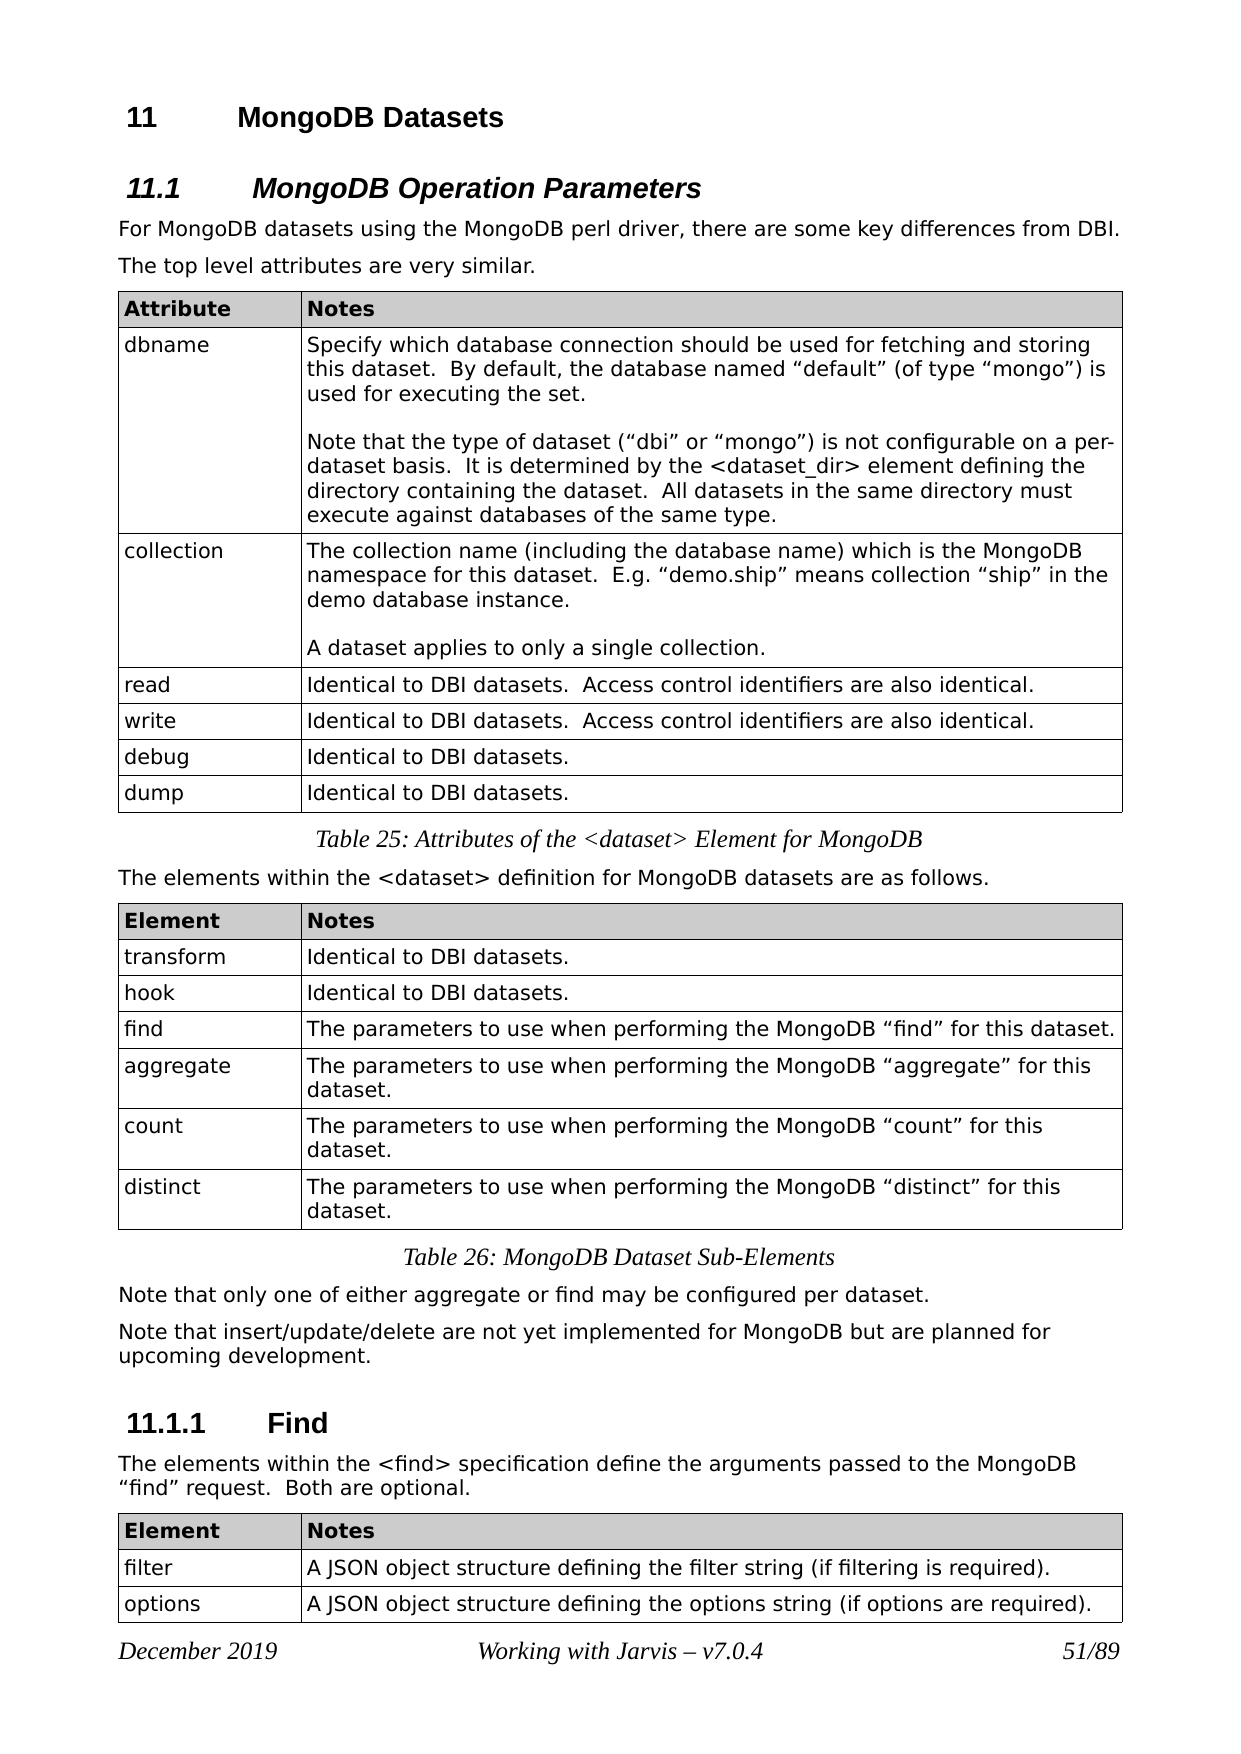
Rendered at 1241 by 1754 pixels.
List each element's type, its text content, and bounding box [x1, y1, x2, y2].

text The elements within the <dataset> definition for MongoDB datasets are as follows. [118, 866, 1122, 890]
table_cell Identical to DBI datasets. [302, 976, 1122, 1011]
table_cell Identical to DBI datasets. [302, 740, 1122, 775]
table_cell Identical to DBI datasets. Access control identifiers are also identical. [302, 704, 1122, 739]
table_header Element [119, 904, 301, 939]
table_cell Identical to DBI datasets. [302, 940, 1122, 975]
table_cell dbname [119, 328, 301, 533]
text The elements within the <find> specification define the arguments passed to the MongoDB “find” request. Both are optional. [118, 1452, 1122, 1501]
table_cell aggregate [119, 1049, 301, 1108]
table_cell The parameters to use when performing the MongoDB “aggregate” for this dataset. [302, 1049, 1122, 1108]
subtitle MongoDB Operation Parameters [118, 171, 1122, 204]
text Table 25: Attributes of the <dataset> Element for MongoDB [118, 824, 1122, 853]
table_cell write [119, 704, 301, 739]
text For MongoDB datasets using the MongoDB perl driver, there are some key differences from DBI. [118, 217, 1122, 241]
table_cell A JSON object structure defining the filter string (if filtering is required). [302, 1550, 1122, 1586]
text Note that only one of either aggregate or find may be configured per dataset. [118, 1283, 1122, 1307]
table_cell distinct [119, 1170, 301, 1229]
table_cell count [119, 1109, 301, 1168]
table_header Element [119, 1514, 301, 1549]
table_header Notes [302, 1514, 1122, 1549]
table_cell filter [119, 1550, 301, 1586]
subtitle MongoDB Datasets [118, 100, 1122, 133]
table_cell collection [119, 534, 301, 666]
subtitle Find [118, 1406, 1122, 1439]
table_cell Identical to DBI datasets. Access control identifiers are also identical. [302, 668, 1122, 703]
table_header Attribute [119, 292, 301, 327]
table_header Notes [302, 904, 1122, 939]
text Note that insert/update/delete are not yet implemented for MongoDB but are planned for upcoming development. [118, 1320, 1122, 1368]
table_cell debug [119, 740, 301, 775]
text Table 26: MongoDB Dataset Sub-Elements [118, 1242, 1122, 1271]
table_cell The collection name (including the database name) which is the MongoDB namespace for this dataset. E.g. “demo.ship” means collection “ship” in the demo database instance. A dataset applies to only a single collection. [302, 534, 1122, 666]
table_cell A JSON object structure defining the options string (if options are required). [302, 1587, 1122, 1622]
text The top level attributes are very similar. [118, 254, 1122, 278]
table_cell find [119, 1012, 301, 1047]
table_cell The parameters to use when performing the MongoDB “count” for this dataset. [302, 1109, 1122, 1168]
table_cell hook [119, 976, 301, 1011]
table_header Notes [302, 292, 1122, 327]
table_cell Specify which database connection should be used for fetching and storing this dataset. By default, the database named “default” (of type “mongo”) is used for executing the set. Note that the type of dataset (“dbi” or “mongo”) is not configurable on a per-dataset basis. It is determined by the <dataset_dir> element defining the directory containing the dataset. All datasets in the same directory must execute against databases of the same type. [302, 328, 1122, 533]
table_cell The parameters to use when performing the MongoDB “distinct” for this dataset. [302, 1170, 1122, 1229]
table_cell transform [119, 940, 301, 975]
table_cell Identical to DBI datasets. [302, 776, 1122, 811]
table_cell options [119, 1587, 301, 1622]
table_cell The parameters to use when performing the MongoDB “find” for this dataset. [302, 1012, 1122, 1047]
table_cell dump [119, 776, 301, 811]
table_cell read [119, 668, 301, 703]
